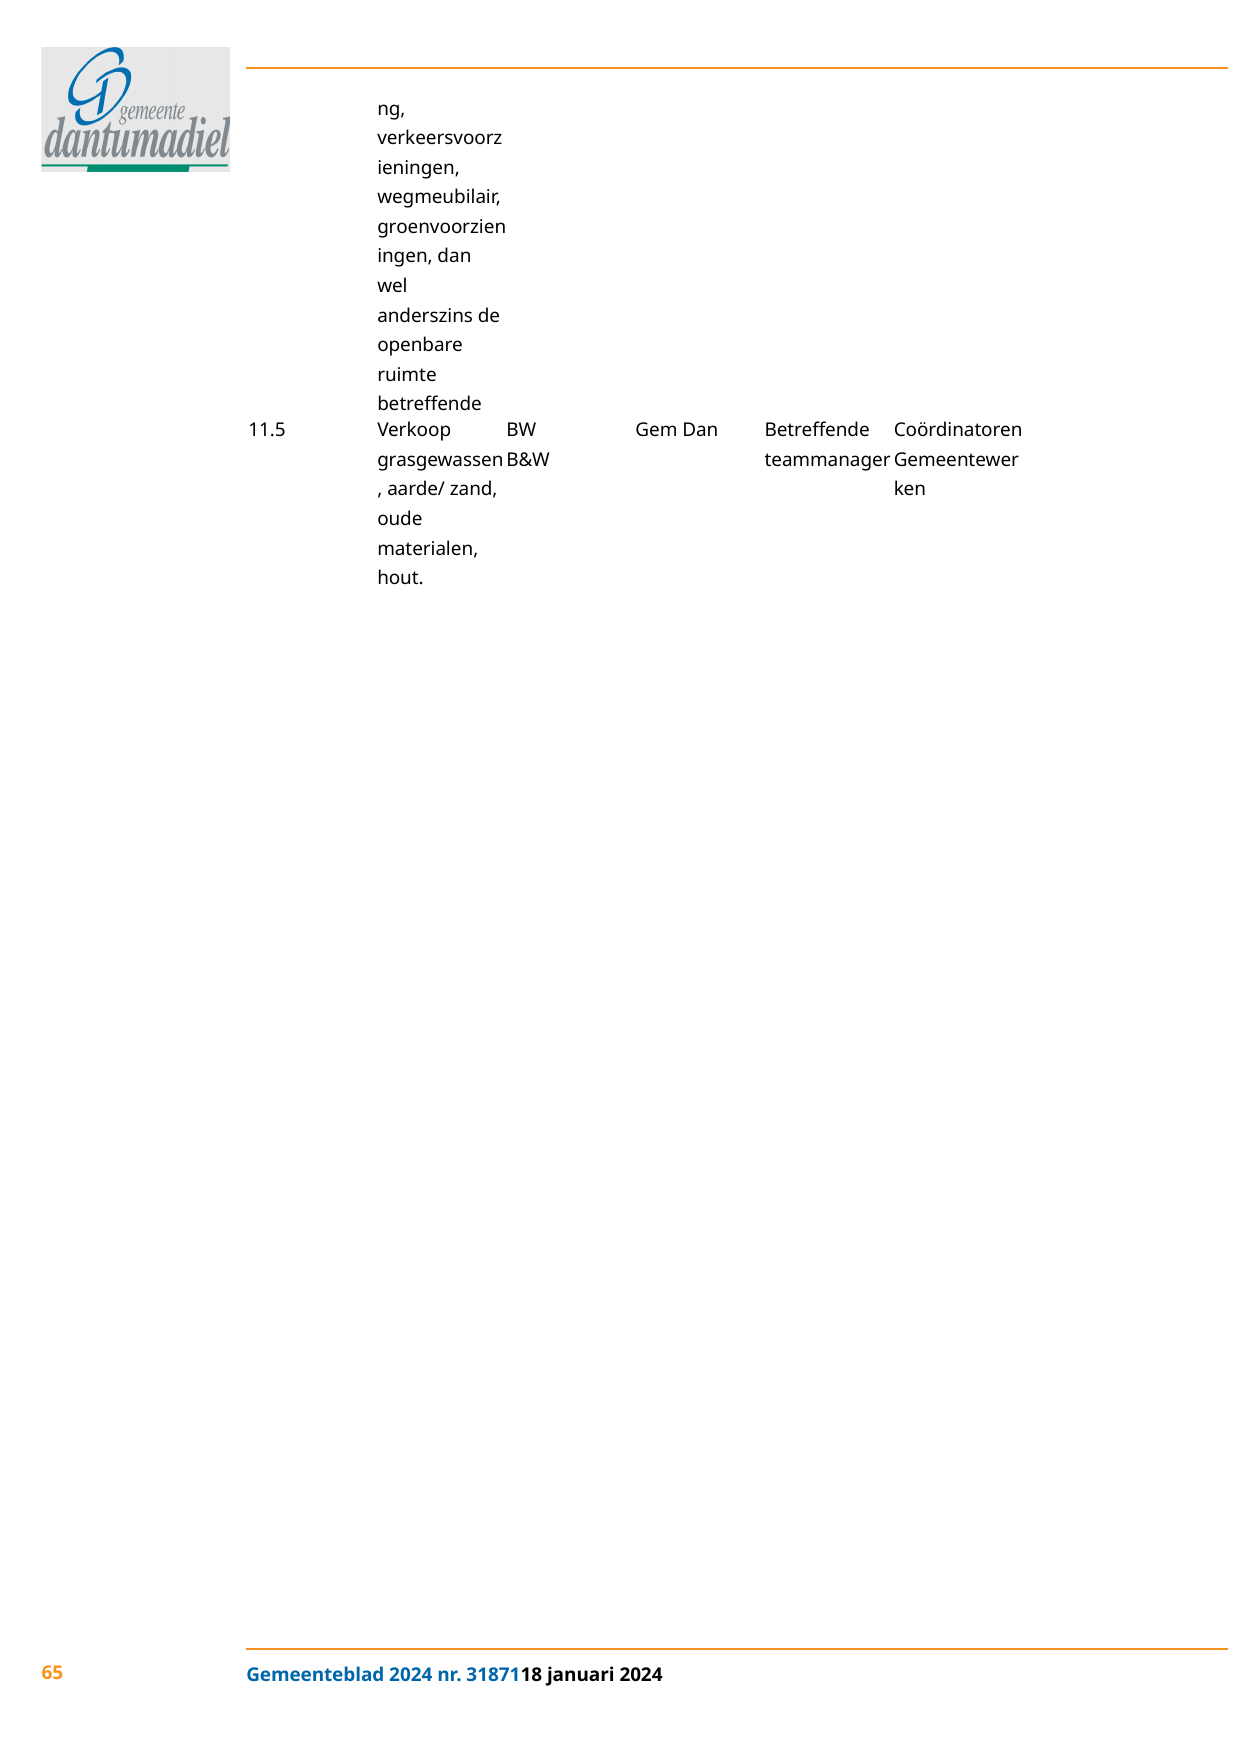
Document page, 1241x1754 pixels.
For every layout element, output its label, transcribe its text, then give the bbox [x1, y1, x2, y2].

table_cell [1023, 416, 1152, 590]
table_cell ng, verkeersvoorzieningen, wegmeubilair, groenvoorzieningen, dan wel anderszins de openbare ruimte betreffende [377, 95, 506, 416]
table_cell [764, 95, 893, 416]
table_cell [635, 95, 764, 416]
table_cell [506, 95, 635, 416]
table_cell [248, 95, 377, 416]
picture [41, 47, 231, 172]
table_cell Verkoop grasgewassen, aarde/ zand, oude materialen, hout. [377, 416, 506, 590]
table_cell [894, 95, 1022, 416]
table_cell Coördinatoren Gemeentewerken [894, 416, 1022, 590]
table_cell Gem Dan [635, 416, 764, 590]
table_cell Betreffende teammanager [764, 416, 893, 590]
table_cell 11.5 [248, 416, 377, 590]
table_cell [1023, 95, 1152, 416]
table_cell BW B&W [506, 416, 635, 590]
